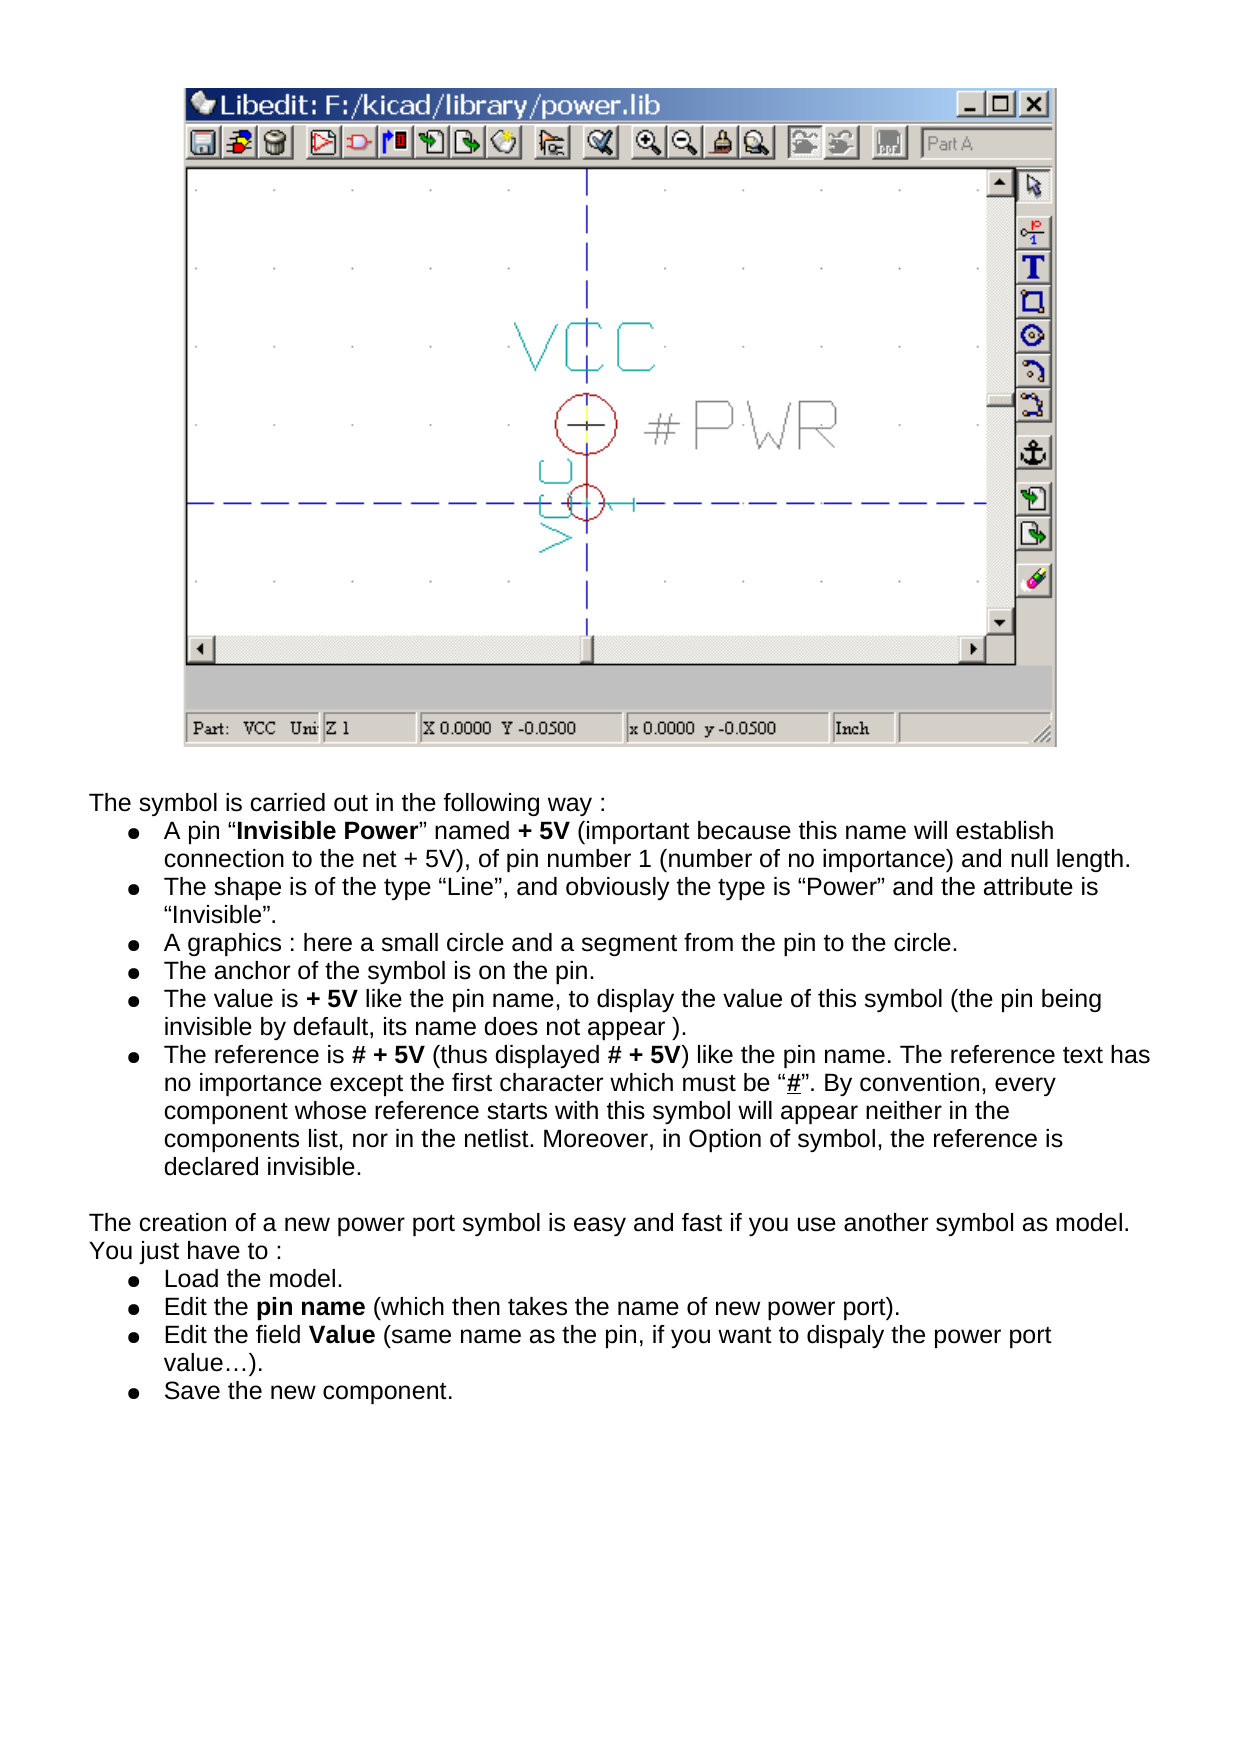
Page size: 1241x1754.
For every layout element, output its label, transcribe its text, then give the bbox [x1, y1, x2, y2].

text The symbol is carried out in the following way : [88, 788, 1152, 816]
text You just have to : [88, 1237, 1152, 1265]
list Load the model. [126, 1265, 1152, 1293]
list Save the new component. [126, 1377, 1152, 1405]
list A graphics : here a small circle and a segment from the pin to the circle. [126, 928, 1152, 957]
list Edit the field Value (same name as the pin, if you want to dispaly the power port value…). [126, 1321, 1152, 1377]
picture [183, 88, 1057, 747]
list The anchor of the symbol is on the pin. [126, 957, 1152, 984]
list Edit the pin name (which then takes the name of new power port). [126, 1293, 1152, 1321]
list The value is + 5V like the pin name, to display the value of this symbol (the pin being invisible by default, its name does not appear ). [126, 984, 1152, 1041]
list The shape is of the type “Line”, and obviously the type is “Power” and the attribute is “Invisible”. [126, 872, 1152, 928]
text The creation of a new power port symbol is easy and fast if you use another symbol as model. [88, 1209, 1152, 1237]
list A pin “Invisible Power” named + 5V (important because this name will establish connection to the net + 5V), of pin number 1 (number of no importance) and null length. [126, 816, 1152, 872]
list The reference is # + 5V (thus displayed # + 5V) like the pin name. The reference text has no importance except the first character which must be “#”. By convention, every component whose reference starts with this symbol will appear neither in the components list, nor in the netlist. Moreover, in Option of symbol, the reference is declared invisible. [126, 1041, 1152, 1181]
